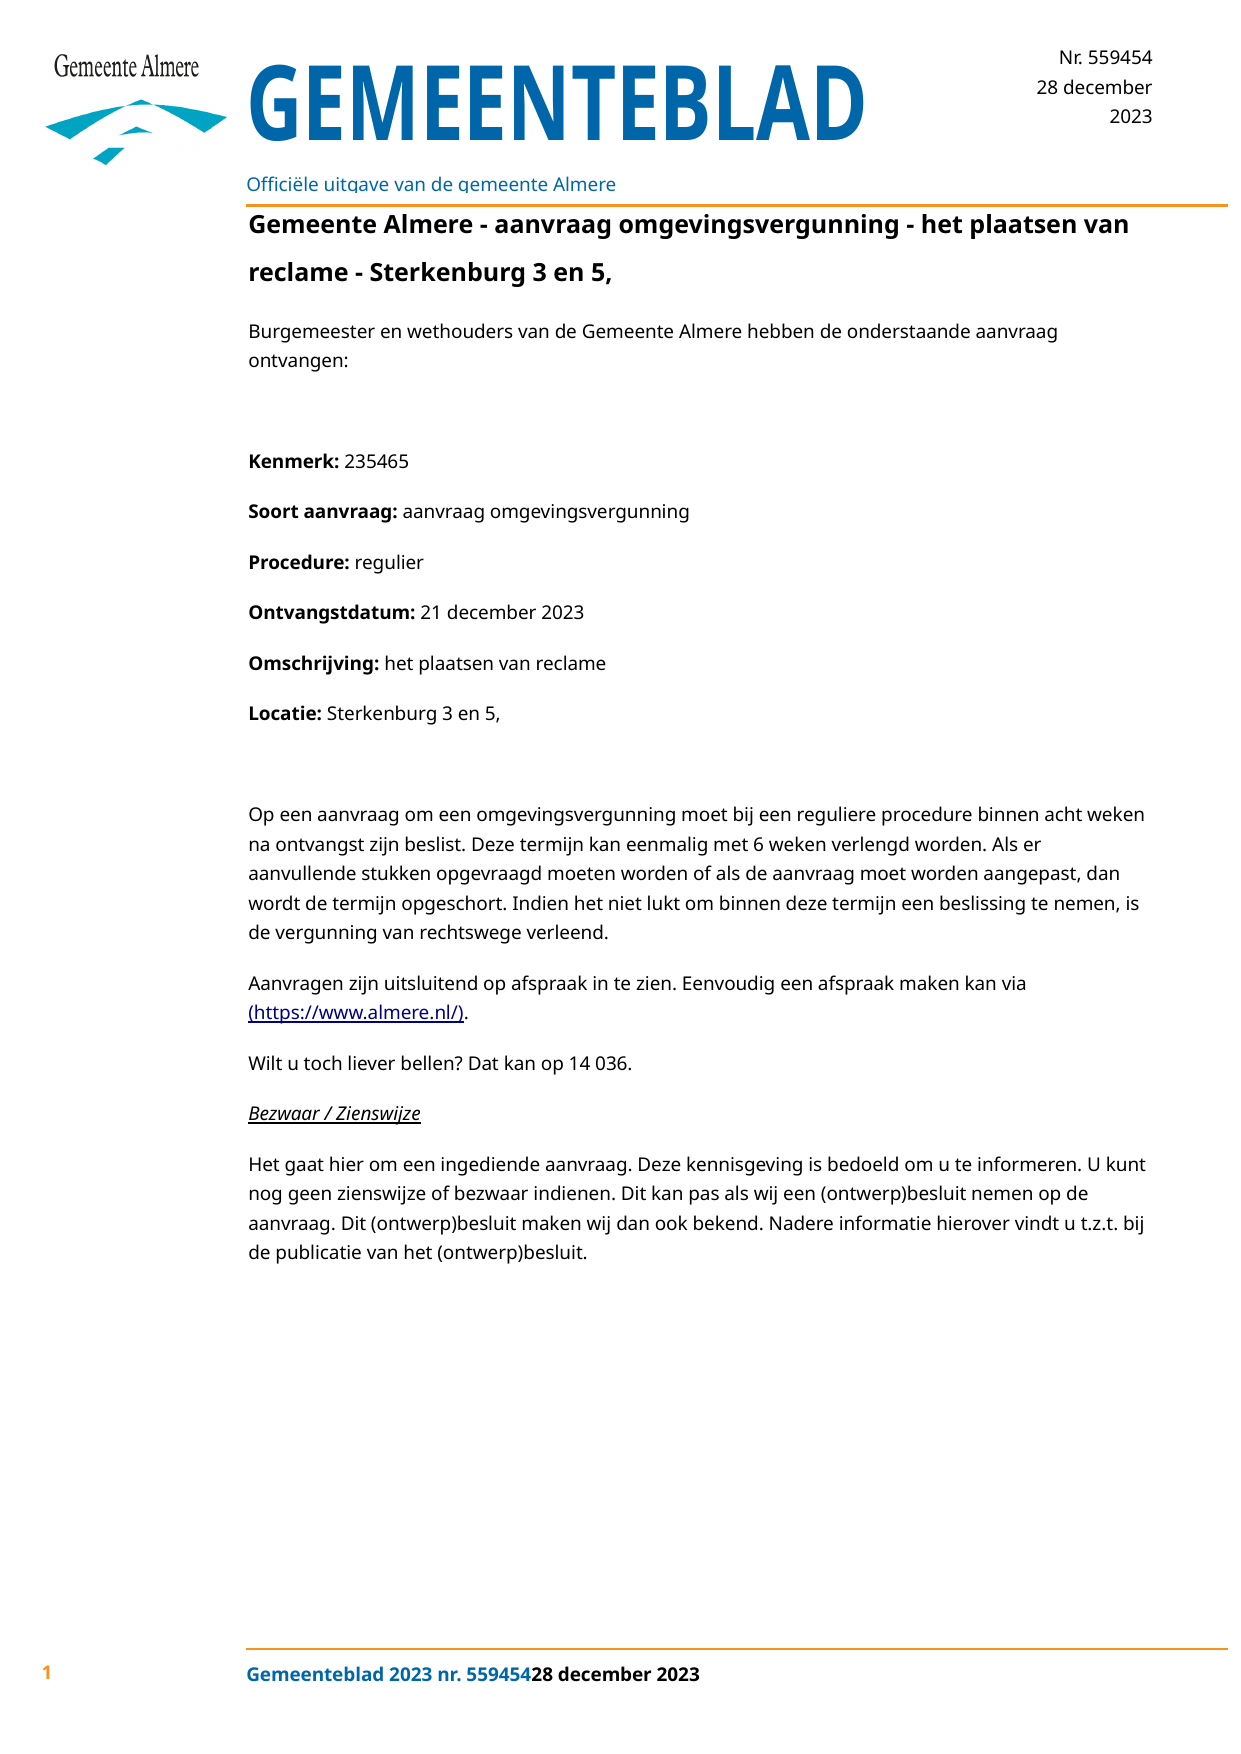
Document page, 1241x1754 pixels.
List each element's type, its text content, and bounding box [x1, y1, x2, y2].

text Het gaat hier om een ingediende aanvraag. Deze kennisgeving is bedoeld om u te informeren. U kunt nog geen zienswijze of bezwaar indienen. Dit kan pas als wij een (ontwerp)besluit nemen op de aanvraag. Dit (ontwerp)besluit maken wij dan ook bekend. Nadere informatie hierover vindt u t.z.t. bij de publicatie van het (ontwerp)besluit. [248, 1151, 1152, 1265]
text Bezwaar / Zienswijze [248, 1100, 1152, 1126]
text Locatie: Sterkenburg 3 en 5, [248, 700, 1152, 726]
text Omschrijving: het plaatsen van reclame [248, 650, 1152, 676]
text Soort aanvraag: aanvraag omgevingsvergunning [248, 499, 1152, 524]
text Wilt u toch liever bellen? Dat kan op 14 036. [248, 1050, 1152, 1076]
text Gemeente Almere - aanvraag omgevingsvergunning - het plaatsen van reclame - Sterkenburg 3 en 5, [248, 207, 1152, 288]
text Aanvragen zijn uitsluitend op afspraak in te zien. Eenvoudig een afspraak maken kan via (https://www.almere.nl/). [248, 970, 1152, 1025]
picture [41, 47, 231, 172]
text Burgemeester en wethouders van de Gemeente Almere hebben de onderstaande aanvraag ontvangen: [248, 318, 1152, 373]
text Op een aanvraag om een omgevingsvergunning moet bij een reguliere procedure binnen acht weken na ontvangst zijn beslist. Deze termijn kan eenmalig met 6 weken verlengd worden. Als er aanvullende stukken opgevraagd moeten worden of als de aanvraag moet worden aangepast, dan wordt de termijn opgeschort. Indien het niet lukt om binnen deze termijn een beslissing te nemen, is de vergunning van rechtswege verleend. [248, 801, 1152, 945]
text Kenmerk: 235465 [248, 448, 1152, 474]
text Procedure: regulier [248, 549, 1152, 575]
text Ontvangstdatum: 21 december 2023 [248, 599, 1152, 625]
